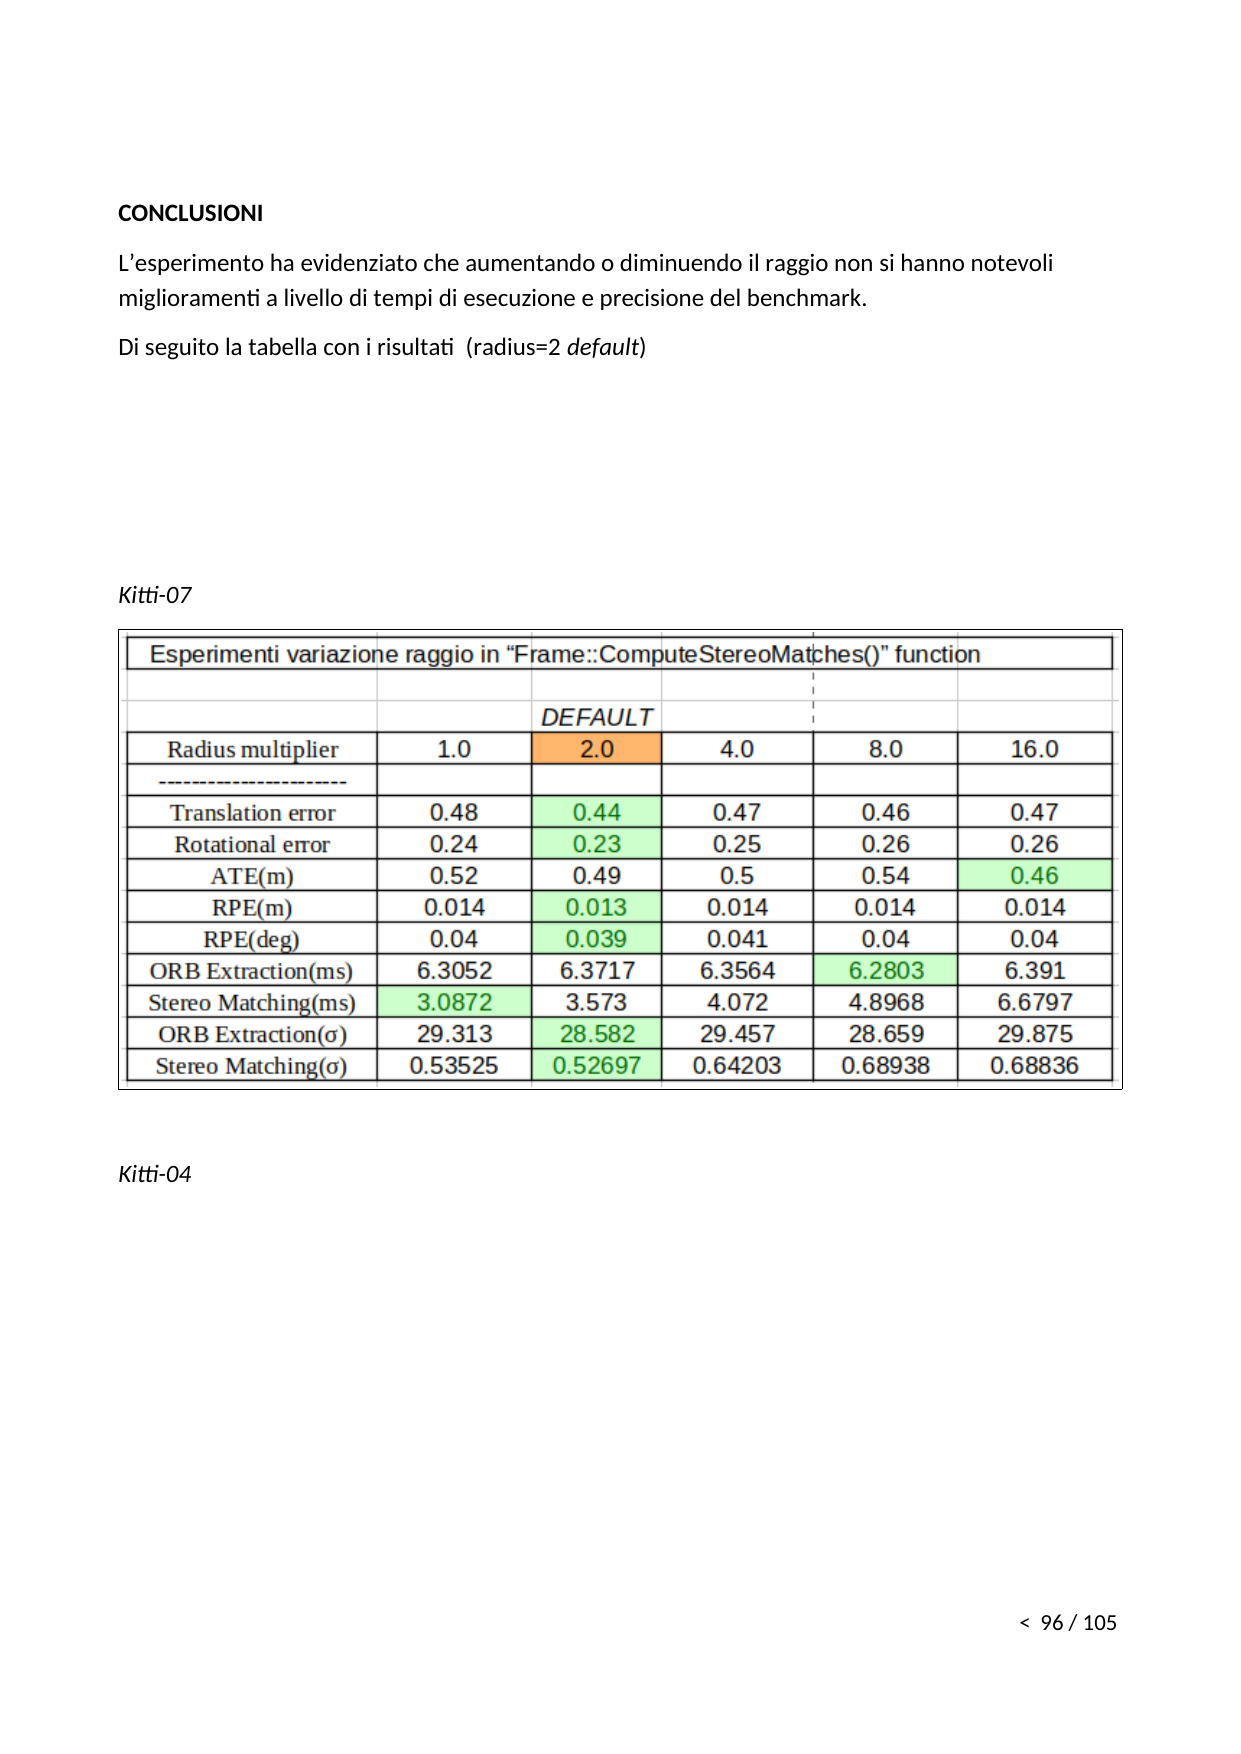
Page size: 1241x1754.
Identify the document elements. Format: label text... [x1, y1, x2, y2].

picture [121, 632, 1119, 1087]
text CONCLUSIONI [118, 197, 1122, 228]
text Kitti-07 [118, 579, 1122, 610]
text L’esperimento ha evidenziato che aumentando o diminuendo il raggio non si hanno notevoli miglioramenti a livello di tempi di esecuzione e precisione del benchmark. [118, 247, 1122, 312]
text Kitti-04 [118, 1158, 1122, 1188]
text Di seguito la tabella con i risultati (radius=2 default) [118, 331, 1122, 362]
